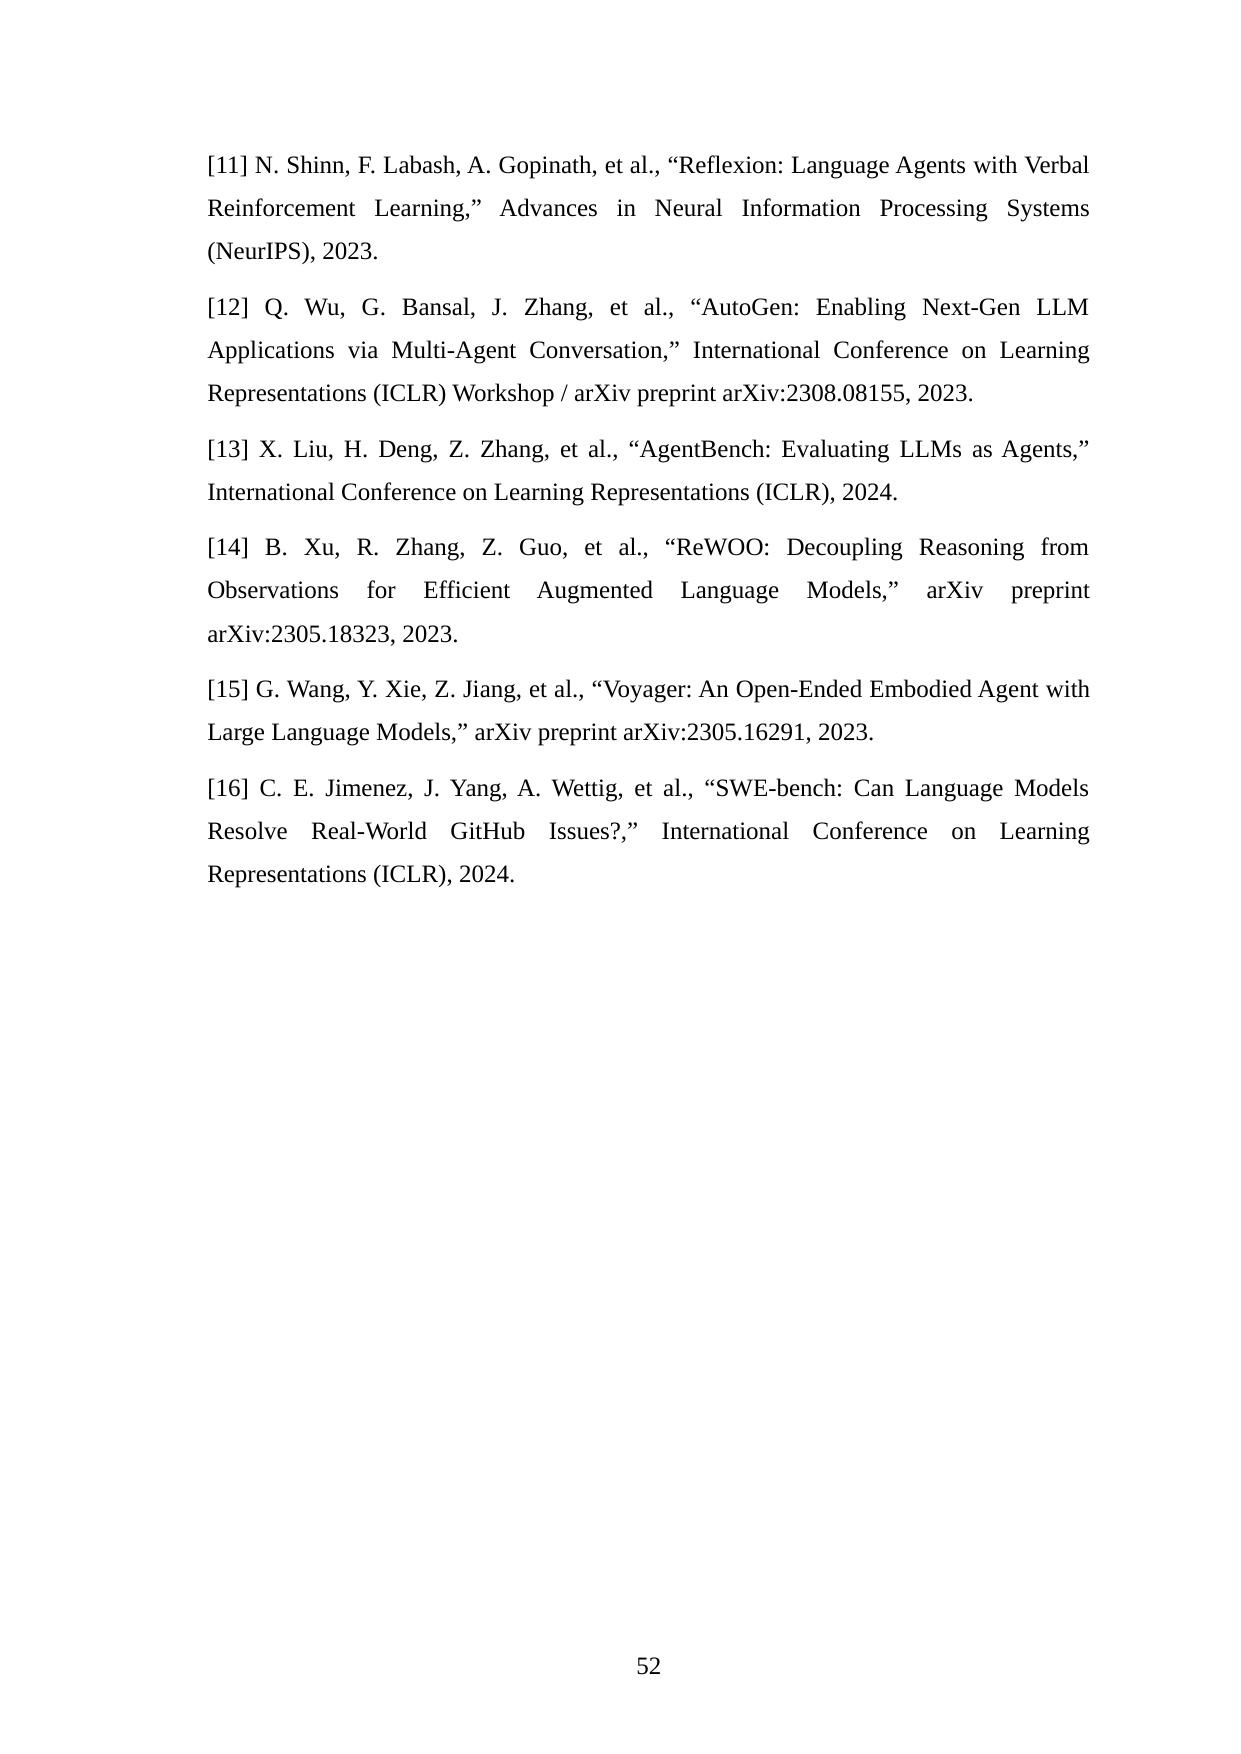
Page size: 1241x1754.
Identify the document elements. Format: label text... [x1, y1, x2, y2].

text [14] B. Xu, R. Zhang, Z. Guo, et al., “ReWOO: Decoupling Reasoning from Observations for Efficient Augmented Language Models,” arXiv preprint arXiv:2305.18323, 2023. [207, 532, 1091, 647]
text [16] C. E. Jimenez, J. Yang, A. Wettig, et al., “SWE-bench: Can Language Models Resolve Real-World GitHub Issues?,” International Conference on Learning Representations (ICLR), 2024. [207, 773, 1091, 888]
text [13] X. Liu, H. Deng, Z. Zhang, et al., “AgentBench: Evaluating LLMs as Agents,” International Conference on Learning Representations (ICLR), 2024. [207, 434, 1091, 506]
text [11] N. Shinn, F. Labash, A. Gopinath, et al., “Reflexion: Language Agents with Verbal Reinforcement Learning,” Advances in Neural Information Processing Systems (NeurIPS), 2023. [207, 150, 1091, 265]
text [15] G. Wang, Y. Xie, Z. Jiang, et al., “Voyager: An Open-Ended Embodied Agent with Large Language Models,” arXiv preprint arXiv:2305.16291, 2023. [207, 674, 1091, 746]
text [12] Q. Wu, G. Bansal, J. Zhang, et al., “AutoGen: Enabling Next-Gen LLM Applications via Multi-Agent Conversation,” International Conference on Learning Representations (ICLR) Workshop / arXiv preprint arXiv:2308.08155, 2023. [207, 292, 1091, 407]
